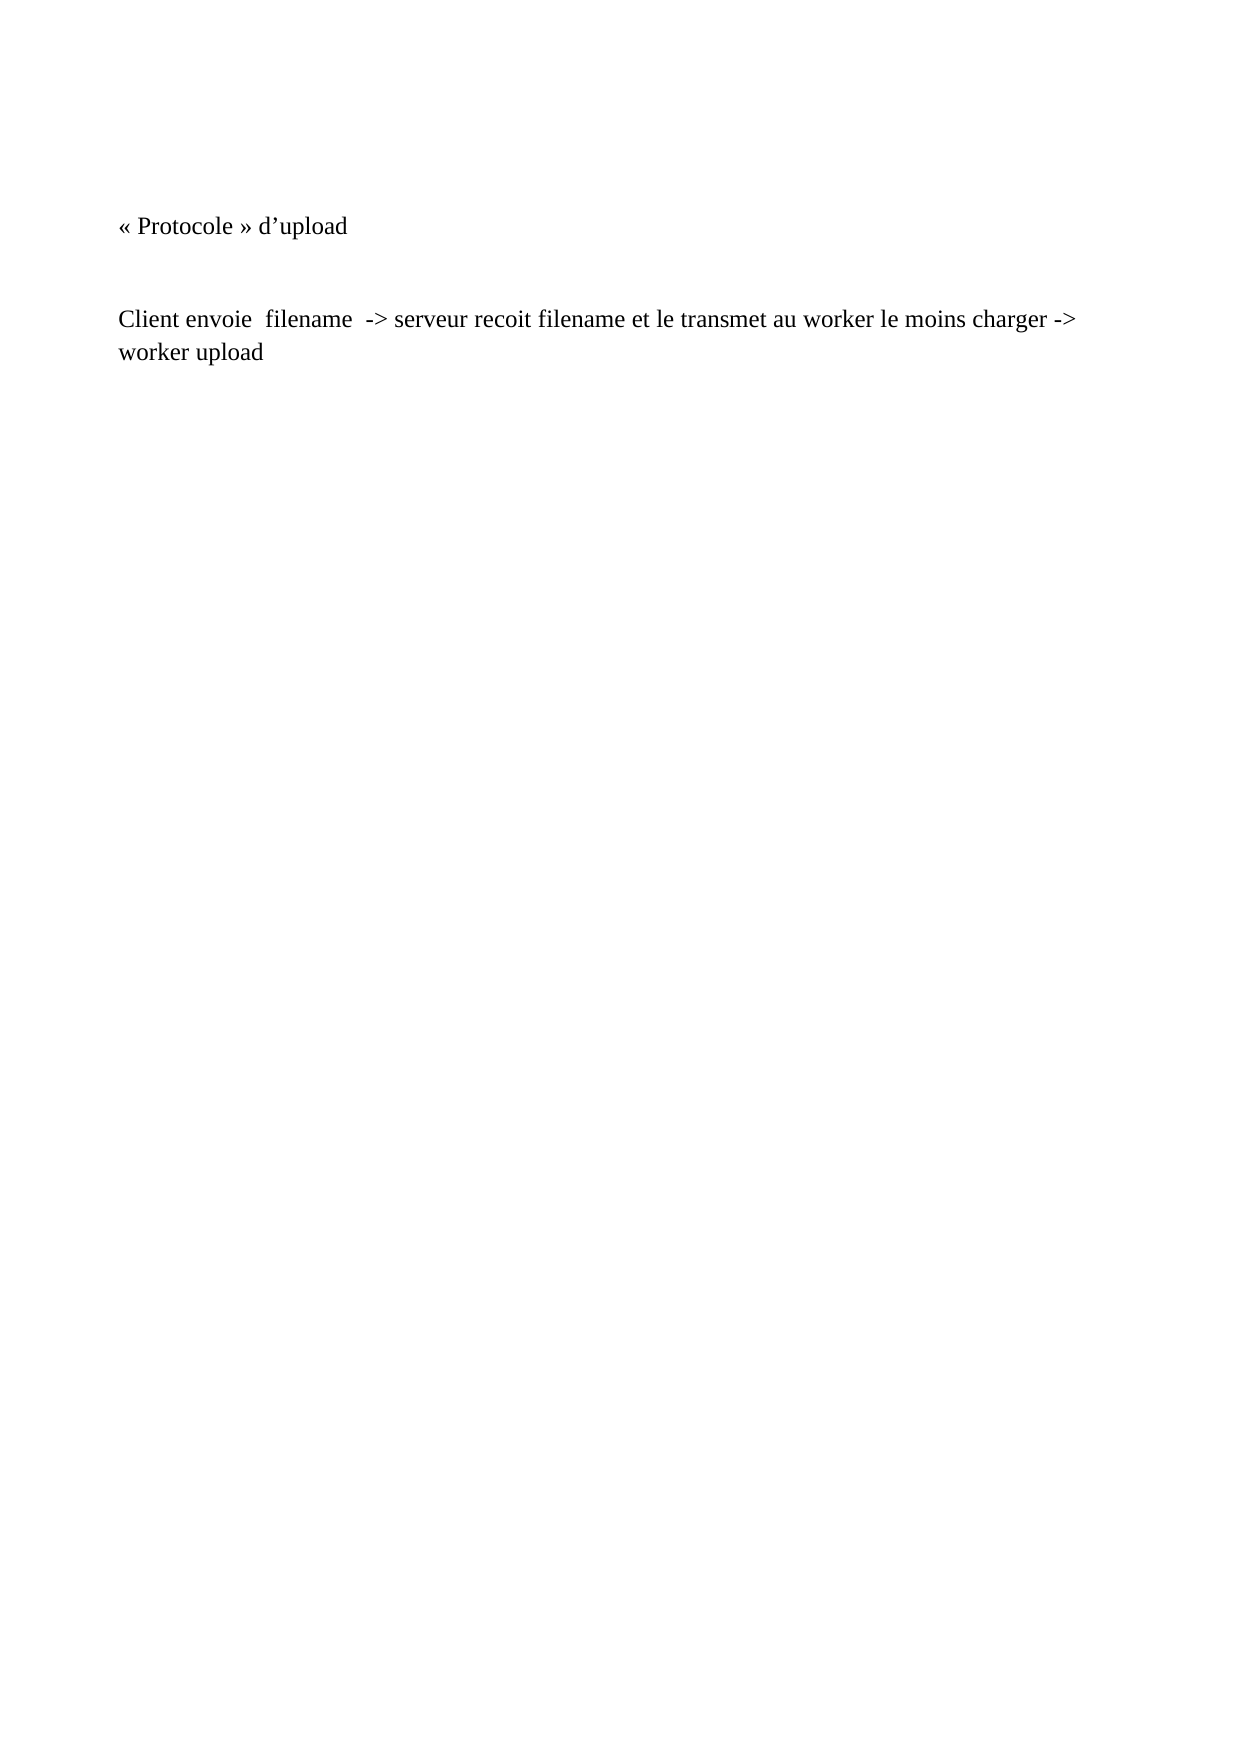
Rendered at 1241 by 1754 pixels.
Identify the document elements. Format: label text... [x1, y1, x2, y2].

text Client envoie filename -> serveur recoit filename et le transmet au worker le moins charger -> worker upload [118, 305, 1122, 365]
text « Protocole » d’upload [118, 212, 1122, 240]
